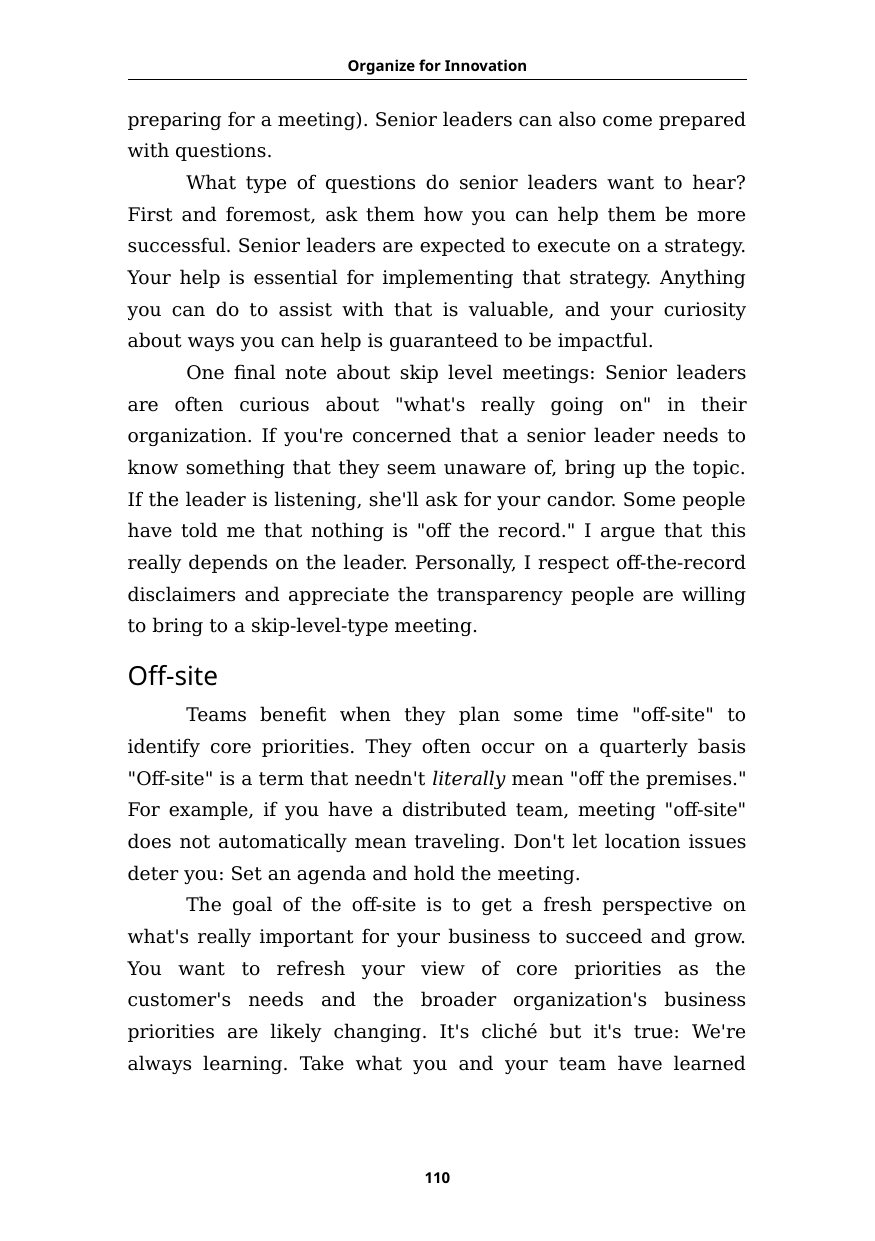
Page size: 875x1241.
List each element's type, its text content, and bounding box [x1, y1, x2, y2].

text preparing for a meeting). Senior leaders can also come prepared with questions. [127, 109, 747, 162]
text Teams benefit when they plan some time "off-site" to identify core priorities. They often occur on a quarterly basis "Off-site" is a term that needn't literally mean "off the premises." For example, if you have a distributed team, meeting "off-site" does not automatically mean traveling. Don't let location issues deter you: Set an agenda and hold the meeting. [127, 704, 747, 885]
text What type of questions do senior leaders want to hear? First and foremost, ask them how you can help them be more successful. Senior leaders are expected to execute on a strategy. Your help is essential for implementing that strategy. Anything you can do to assist with that is valuable, and your curiosity about ways you can help is guaranteed to be impactful. [127, 172, 747, 352]
subtitle Off-site [127, 662, 747, 692]
text The goal of the off-site is to get a fresh perspective on what's really important for your business to succeed and grow. You want to refresh your view of core priorities as the customer's needs and the broader organization's business priorities are likely changing. It's cliché but it's true: We're always learning. Take what you and your team have learned [127, 894, 747, 1075]
text One final note about skip level meetings: Senior leaders are often curious about "what's really going on" in their organization. If you're concerned that a senior leader needs to know something that they seem unaware of, bring up the topic. If the leader is listening, she'll ask for your candor. Some people have told me that nothing is "off the record." I argue that this really depends on the leader. Personally, I respect off-the-record disclaimers and appreciate the transparency people are willing to bring to a skip-level-type meeting. [127, 362, 747, 637]
